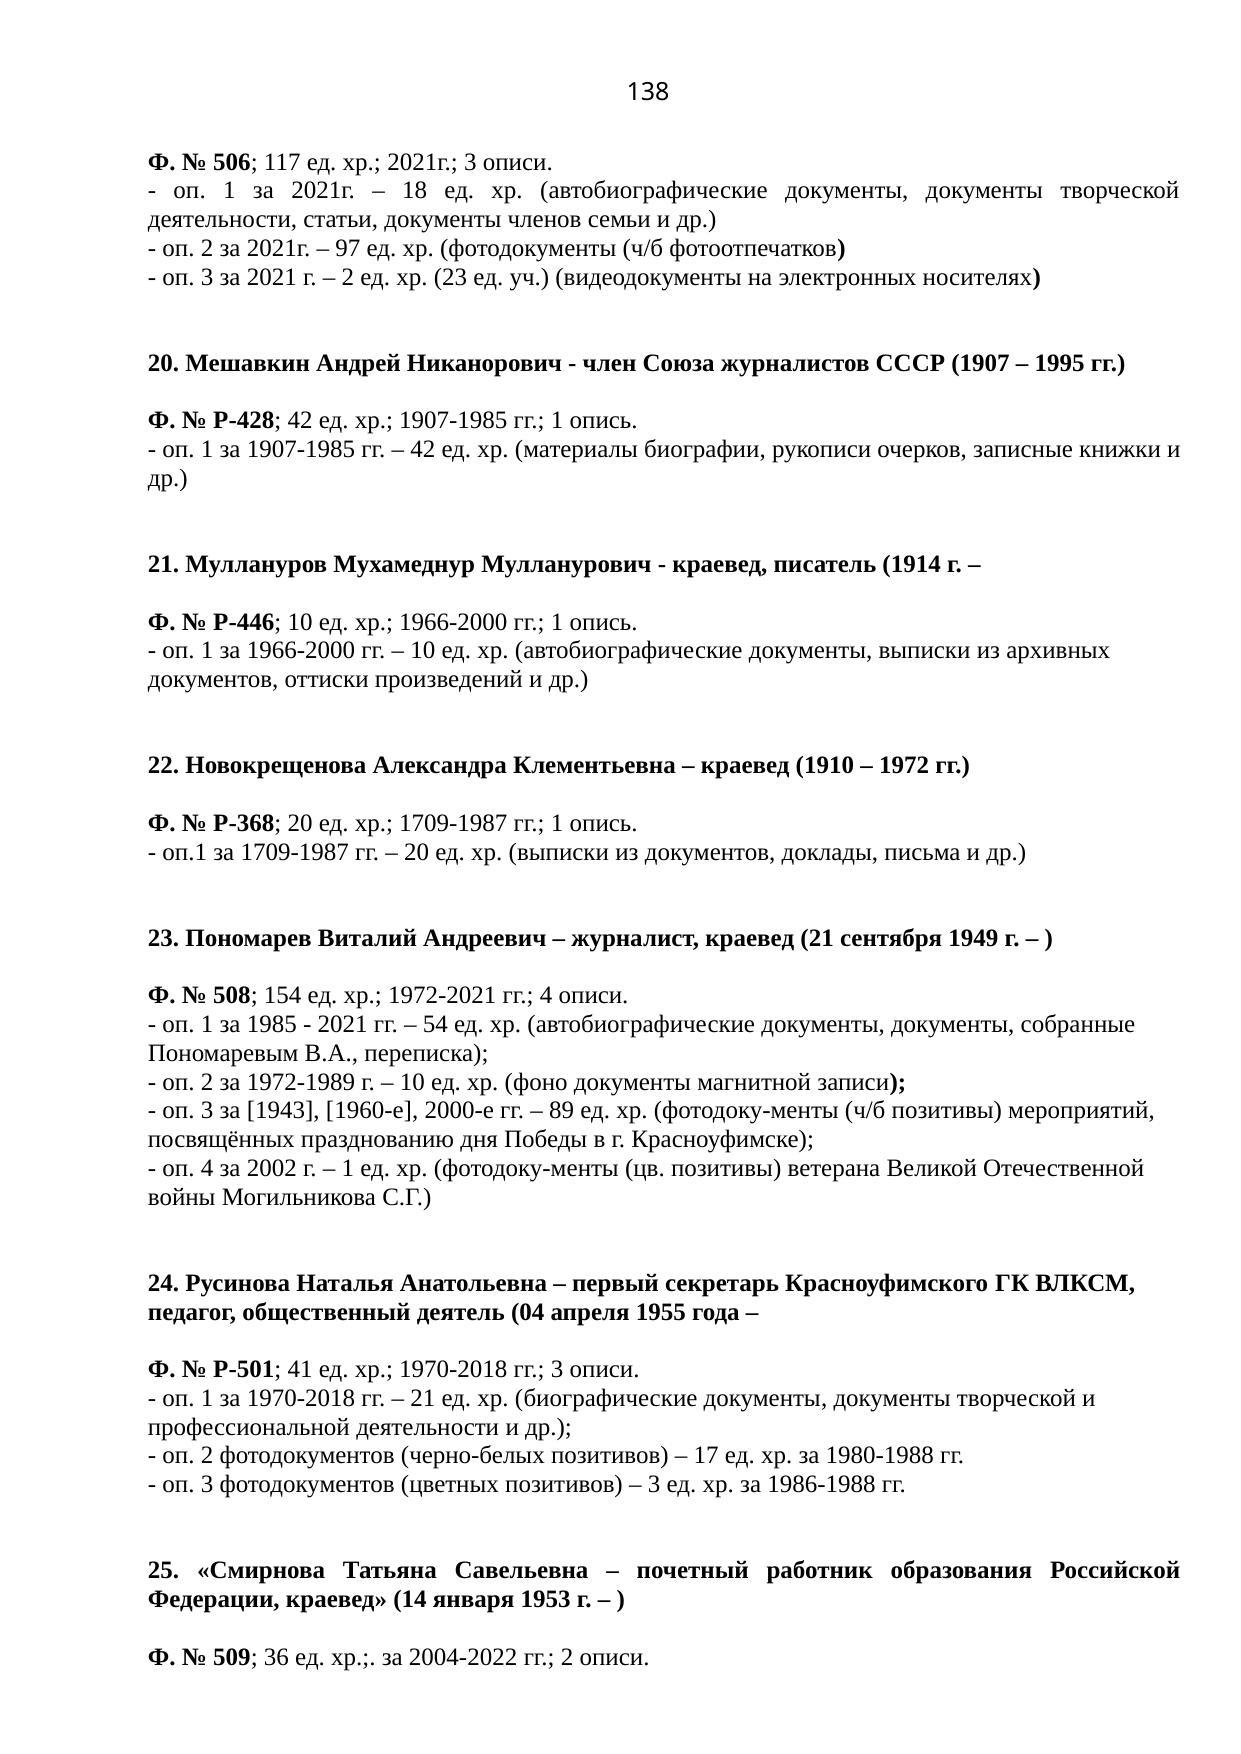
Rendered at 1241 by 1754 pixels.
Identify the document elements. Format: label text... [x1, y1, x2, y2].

text - оп. 1 за 1970-2018 гг. – 21 ед. хр. (биографические документы, документы творческой и профессиональной деятельности и др.); [148, 1383, 1181, 1441]
text - оп. 2 фотодокументов (черно-белых позитивов) – 17 ед. хр. за 1980-1988 гг. [148, 1441, 1181, 1469]
text 24. Русинова Наталья Анатольевна – первый секретарь Красноуфимского ГК ВЛКСМ, педагог, общественный деятель (04 апреля 1955 года – [148, 1268, 1181, 1326]
text Ф. № 508; 154 ед. хр.; 1972-2021 гг.; 4 описи. [148, 981, 1181, 1009]
text Ф. № Р-368; 20 ед. хр.; 1709-1987 гг.; 1 опись. [148, 808, 1181, 837]
text 22. Новокрещенова Александра Клементьевна – краевед (1910 – 1972 гг.) [148, 751, 1181, 779]
text Ф. № Р-446; 10 ед. хр.; 1966-2000 гг.; 1 опись. [148, 607, 1181, 636]
text - оп. 2 за 1972-1989 г. – 10 ед. хр. (фоно документы магнитной записи); [148, 1067, 1181, 1096]
text - оп. 3 за [1943], [1960-е], 2000-е гг. – 89 ед. хр. (фотодоку-менты (ч/б позитивы) мероприятий, посвящённых празднованию дня Победы в г. Красноуфимске); [148, 1096, 1181, 1153]
text - оп. 1 за 1985 - 2021 гг. – 54 ед. хр. (автобиографические документы, документы, собранные Пономаревым В.А., переписка); [148, 1009, 1181, 1067]
text - оп. 3 за 2021 г. – 2 ед. хр. (23 ед. уч.) (видеодокументы на электронных носителях) [148, 262, 1181, 291]
text - оп. 3 фотодокументов (цветных позитивов) – 3 ед. хр. за 1986-1988 гг. [148, 1469, 1181, 1498]
text 20. Мешавкин Андрей Никанорович - член Союза журналистов СССР (1907 – 1995 гг.) [148, 348, 1181, 377]
text 25. «Смирнова Татьяна Савельевна – почетный работник образования Российской Федерации, краевед» (14 января 1953 г. – ) [148, 1556, 1181, 1613]
text Ф. № Р-428; 42 ед. хр.; 1907-1985 гг.; 1 опись. [148, 406, 1181, 434]
text - оп. 4 за 2002 г. – 1 ед. хр. (фотодоку-менты (цв. позитивы) ветерана Великой Отечественной войны Могильникова С.Г.) [148, 1153, 1181, 1211]
text - оп.1 за 1709-1987 гг. – 20 ед. хр. (выписки из документов, доклады, письма и др.) [148, 837, 1181, 866]
text Ф. № 506; 117 ед. хр.; 2021г.; 3 описи. [148, 147, 1181, 176]
text Ф. № Р-501; 41 ед. хр.; 1970-2018 гг.; 3 описи. [148, 1354, 1181, 1383]
text 23. Пономарев Виталий Андреевич – журналист, краевед (21 сентября 1949 г. – ) [148, 923, 1181, 952]
text - оп. 2 за 2021г. – 97 ед. хр. (фотодокументы (ч/б фотоотпечатков) [148, 233, 1181, 262]
text Ф. № 509; 36 ед. хр.;. за 2004-2022 гг.; 2 описи. [148, 1642, 1181, 1671]
text 21. Муллануров Мухамеднур Мулланурович - краевед, писатель (1914 г. – [148, 549, 1181, 578]
text - оп. 1 за 1966-2000 гг. – 10 ед. хр. (автобиографические документы, выписки из архивных документов, оттиски произведений и др.) [148, 636, 1181, 693]
text - оп. 1 за 1907-1985 гг. – 42 ед. хр. (материалы биографии, рукописи очерков, записные книжки и др.) [148, 434, 1181, 492]
text - оп. 1 за 2021г. – 18 ед. хр. (автобиографические документы, документы творческой деятельности, статьи, документы членов семьи и др.) [148, 176, 1181, 233]
